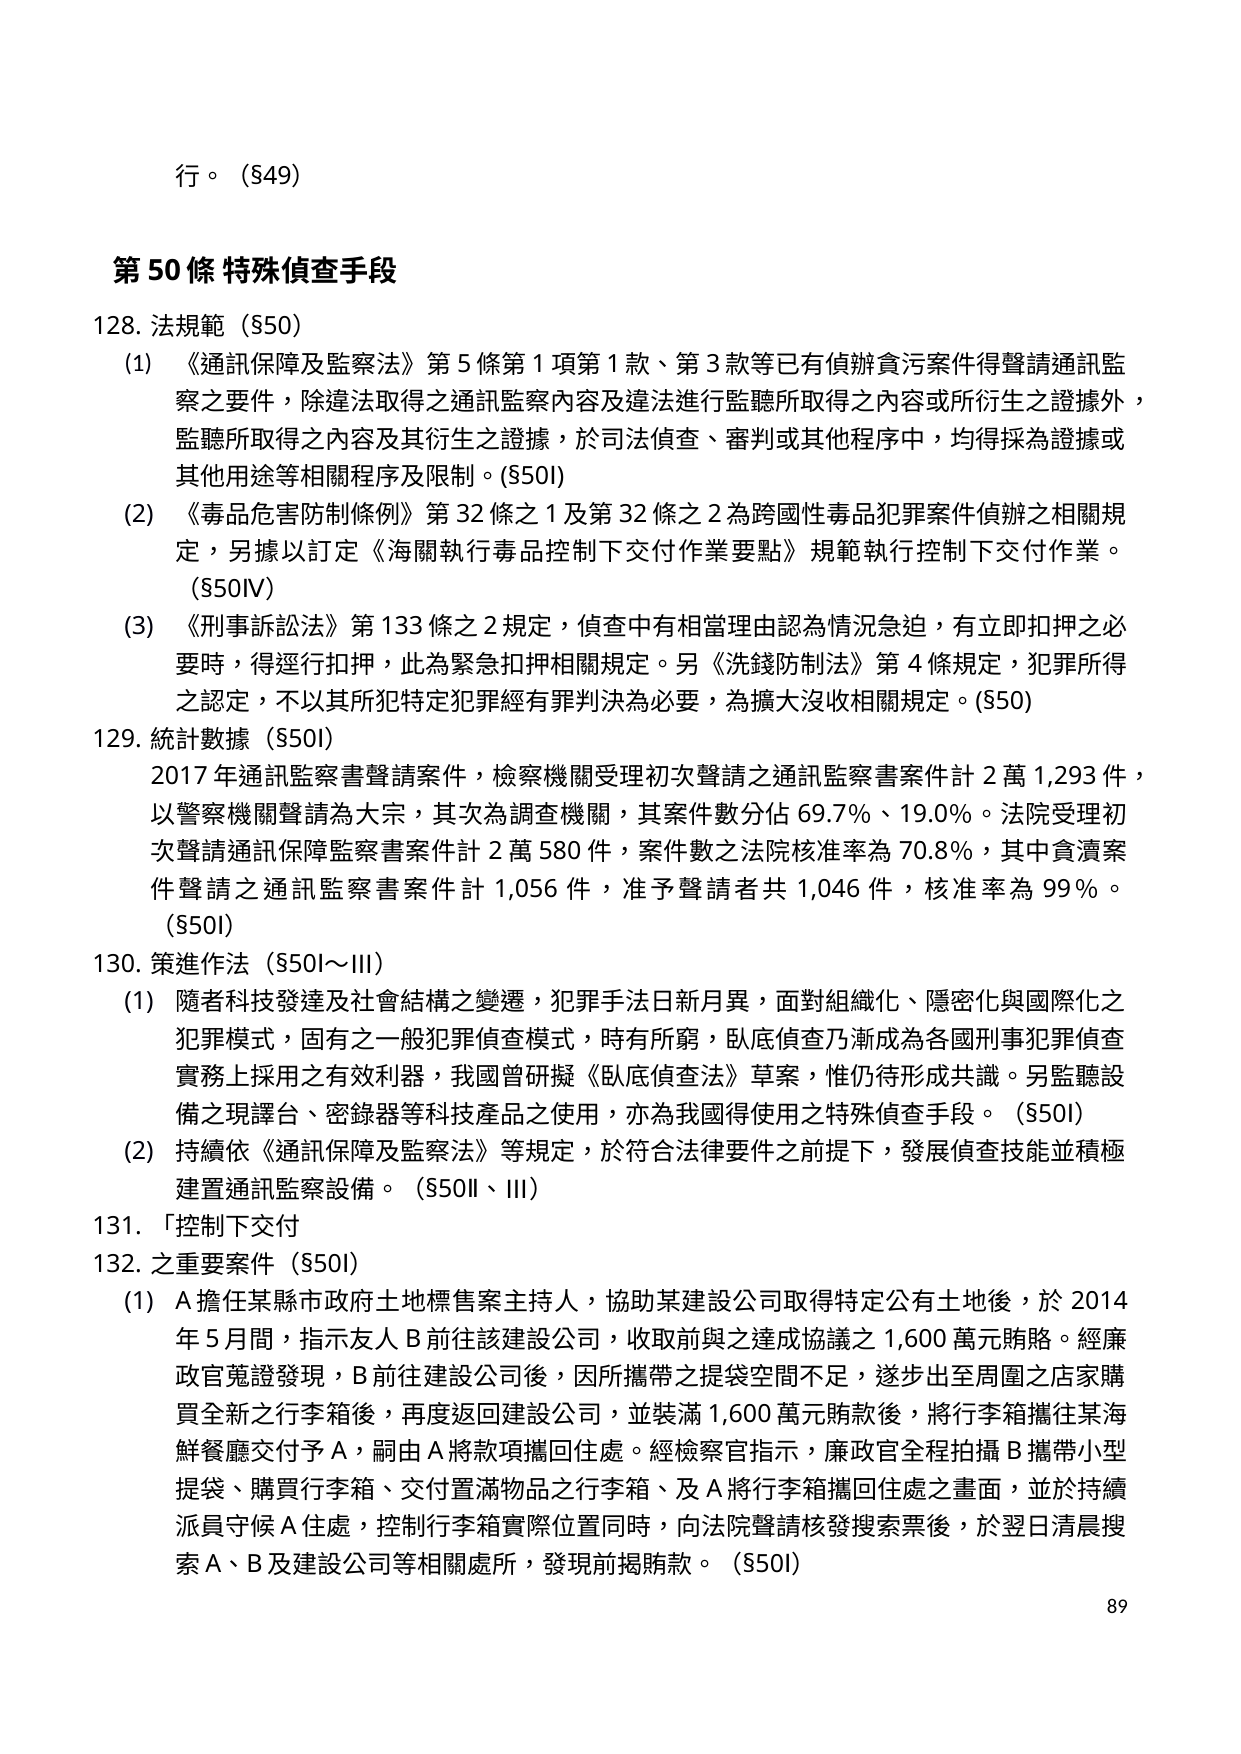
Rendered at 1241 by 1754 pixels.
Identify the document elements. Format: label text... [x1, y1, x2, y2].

list 《通訊保障及監察法》第5條第1項第1款、第3款等已有偵辦貪污案件得聲請通訊監察之要件，除違法取得之通訊監察內容及違法進行監聽所取得之內容或所衍生之證據外，監聽所取得之內容及其衍生之證據，於司法偵查、審判或其他程序中，均得採為證據或其他用途等相關程序及限制。(§50Ⅰ) [124, 337, 1128, 487]
list A擔任某縣市政府土地標售案主持人，協助某建設公司取得特定公有土地後，於2014年5月間，指示友人B前往該建設公司，收取前與之達成協議之1,600萬元賄賂。經廉政官蒐證發現，B前往建設公司後，因所攜帶之提袋空間不足，遂步出至周圍之店家購買全新之行李箱後，再度返回建設公司，並裝滿1,600萬元賄款後，將行李箱攜往某海鮮餐廳交付予A，嗣由A將款項攜回住處。經檢察官指示，廉政官全程拍攝B攜帶小型提袋、購買行李箱、交付置滿物品之行李箱、及A將行李箱攜回住處之畫面，並於持續派員守候A住處，控制行李箱實際位置同時，向法院聲請核發搜索票後，於翌日清晨搜索A、B及建設公司等相關處所，發現前揭賄款。（§50Ⅰ） [124, 1275, 1128, 1575]
list 「控制下交付 [92, 1200, 1128, 1237]
list 策進作法（§50Ⅰ～Ⅲ） [92, 937, 1128, 975]
list 隨者科技發達及社會結構之變遷，犯罪手法日新月異，面對組織化、隱密化與國際化之犯罪模式，固有之一般犯罪偵查模式，時有所窮，臥底偵查乃漸成為各國刑事犯罪偵查實務上採用之有效利器，我國曾研擬《臥底偵查法》草案，惟仍待形成共識。另監聽設備之現譯台、密錄器等科技產品之使用，亦為我國得使用之特殊偵查手段。（§50Ⅰ） [124, 975, 1128, 1125]
list 持續依《通訊保障及監察法》等規定，於符合法律要件之前提下，發展偵查技能並積極建置通訊監察設備。（§50Ⅱ、Ⅲ） [124, 1125, 1128, 1200]
list 《刑事訴訟法》第133條之2規定，偵查中有相當理由認為情況急迫，有立即扣押之必要時，得逕行扣押，此為緊急扣押相關規定。另《洗錢防制法》第4條規定，犯罪所得之認定，不以其所犯特定犯罪經有罪判決為必要，為擴大沒收相關規定。(§50) [124, 600, 1128, 712]
list 統計數據（§50Ⅰ） [92, 712, 1128, 750]
list 《毒品危害防制條例》第32條之1及第32條之2為跨國性毒品犯罪案件偵辦之相關規定，另據以訂定《海關執行毒品控制下交付作業要點》規範執行控制下交付作業。（§50Ⅳ） [124, 487, 1128, 600]
list 之重要案件（§50Ⅰ） [92, 1237, 1128, 1275]
list 行。（§49） [124, 150, 1128, 187]
list 法規範（§50） [92, 300, 1128, 337]
list 2017年通訊監察書聲請案件，檢察機關受理初次聲請之通訊監察書案件計2萬1,293件，以警察機關聲請為大宗，其次為調查機關，其案件數分佔69.7％、19.0％。法院受理初次聲請通訊保障監察書案件計2萬580件，案件數之法院核准率為70.8％，其中貪瀆案件聲請之通訊監察書案件計1,056件，准予聲請者共1,046件，核准率為99％。（§50Ⅰ） [150, 750, 1128, 937]
text 第50條 特殊偵查手段 [112, 225, 1131, 300]
